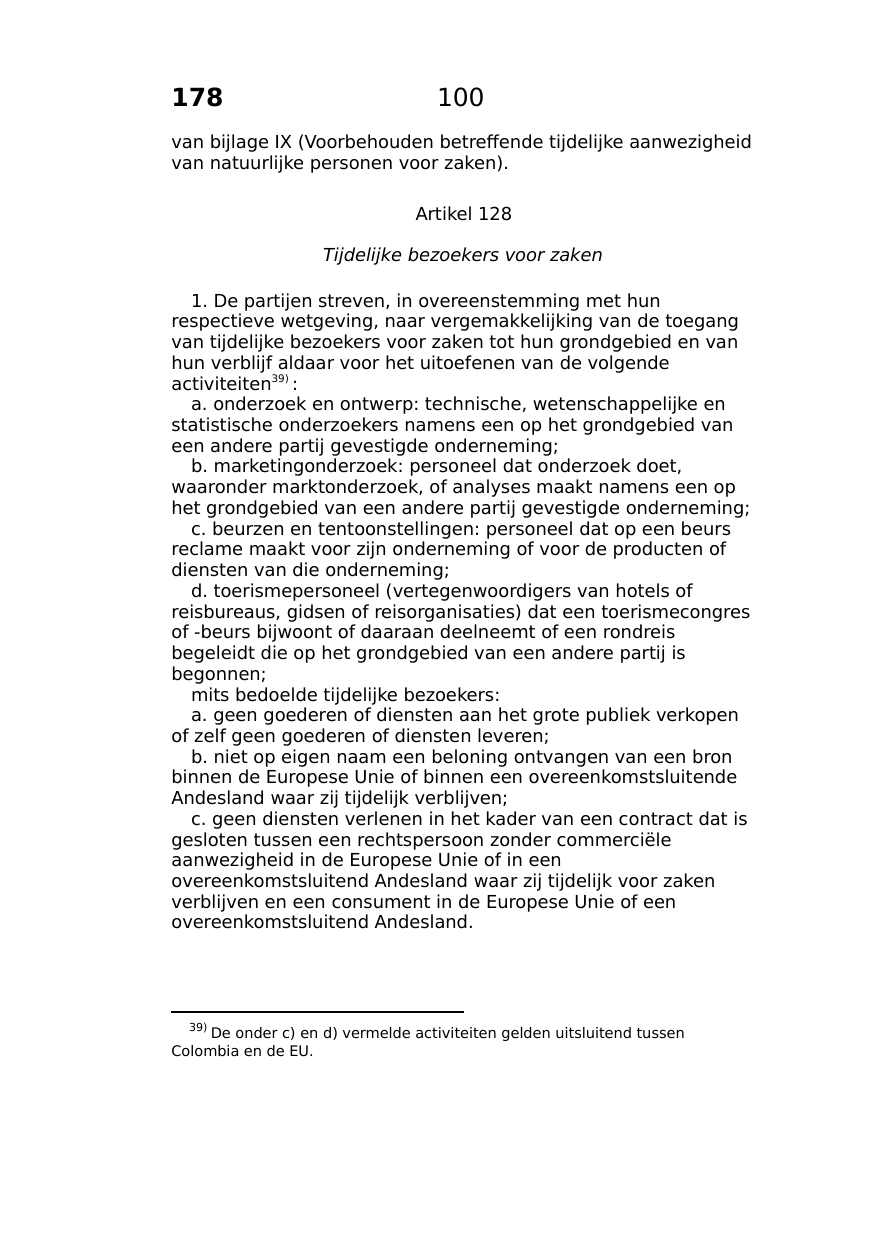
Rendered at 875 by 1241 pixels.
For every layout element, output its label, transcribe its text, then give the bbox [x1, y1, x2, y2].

subtitle Artikel 128 Tijdelijke bezoekers voor zaken [171, 203, 756, 266]
text b. niet op eigen naam een beloning ontvangen van een bron binnen de Europese Unie of binnen een overeenkomstsluitende Andesland waar zij tijdelijk verblijven; [171, 747, 756, 809]
text mits bedoelde tijdelijke bezoekers: [171, 684, 756, 705]
text a. onderzoek en ontwerp: technische, wetenschappelijke en statistische onderzoekers namens een op het grondgebied van een andere partij gevestigde onderneming; [171, 394, 756, 456]
text c. beurzen en tentoonstellingen: personeel dat op een beurs reclame maakt voor zijn onderneming of voor de producten of diensten van die onderneming; [171, 518, 756, 581]
text 1. De partijen streven, in overeenstemming met hun respectieve wetgeving, naar vergemakkelijking van de toegang van tijdelijke bezoekers voor zaken tot hun grondgebied en van hun verblijf aldaar voor het uitoefenen van de volgende activiteiten: [171, 291, 756, 394]
text b. marketingonderzoek: personeel dat onderzoek doet, waaronder marktonderzoek, of analyses maakt namens een op het grondgebied van een andere partij gevestigde onderneming; [171, 456, 756, 518]
text d. toerismepersoneel (vertegenwoordigers van hotels of reisbureaus, gidsen of reisorganisaties) dat een toerismecongres of -beurs bijwoont of daaraan deelneemt of een rondreis begeleidt die op het grondgebied van een andere partij is begonnen; [171, 581, 756, 684]
text c. geen diensten verlenen in het kader van een contract dat is gesloten tussen een rechtspersoon zonder commerciële aanwezigheid in de Europese Unie of in een overeenkomstsluitend Andesland waar zij tijdelijk voor zaken verblijven en een consument in de Europese Unie of een overeenkomstsluitend Andesland. [171, 809, 756, 933]
text De onder c) en d) vermelde activiteiten gelden uitsluitend tussen Colombia en de EU. [171, 1021, 756, 1060]
text a. geen goederen of diensten aan het grote publiek verkopen of zelf geen goederen of diensten leveren; [171, 705, 756, 747]
text van bijlage IX (Voorbehouden betreffende tijdelijke aanwezigheid van natuurlijke personen voor zaken). [171, 132, 756, 173]
